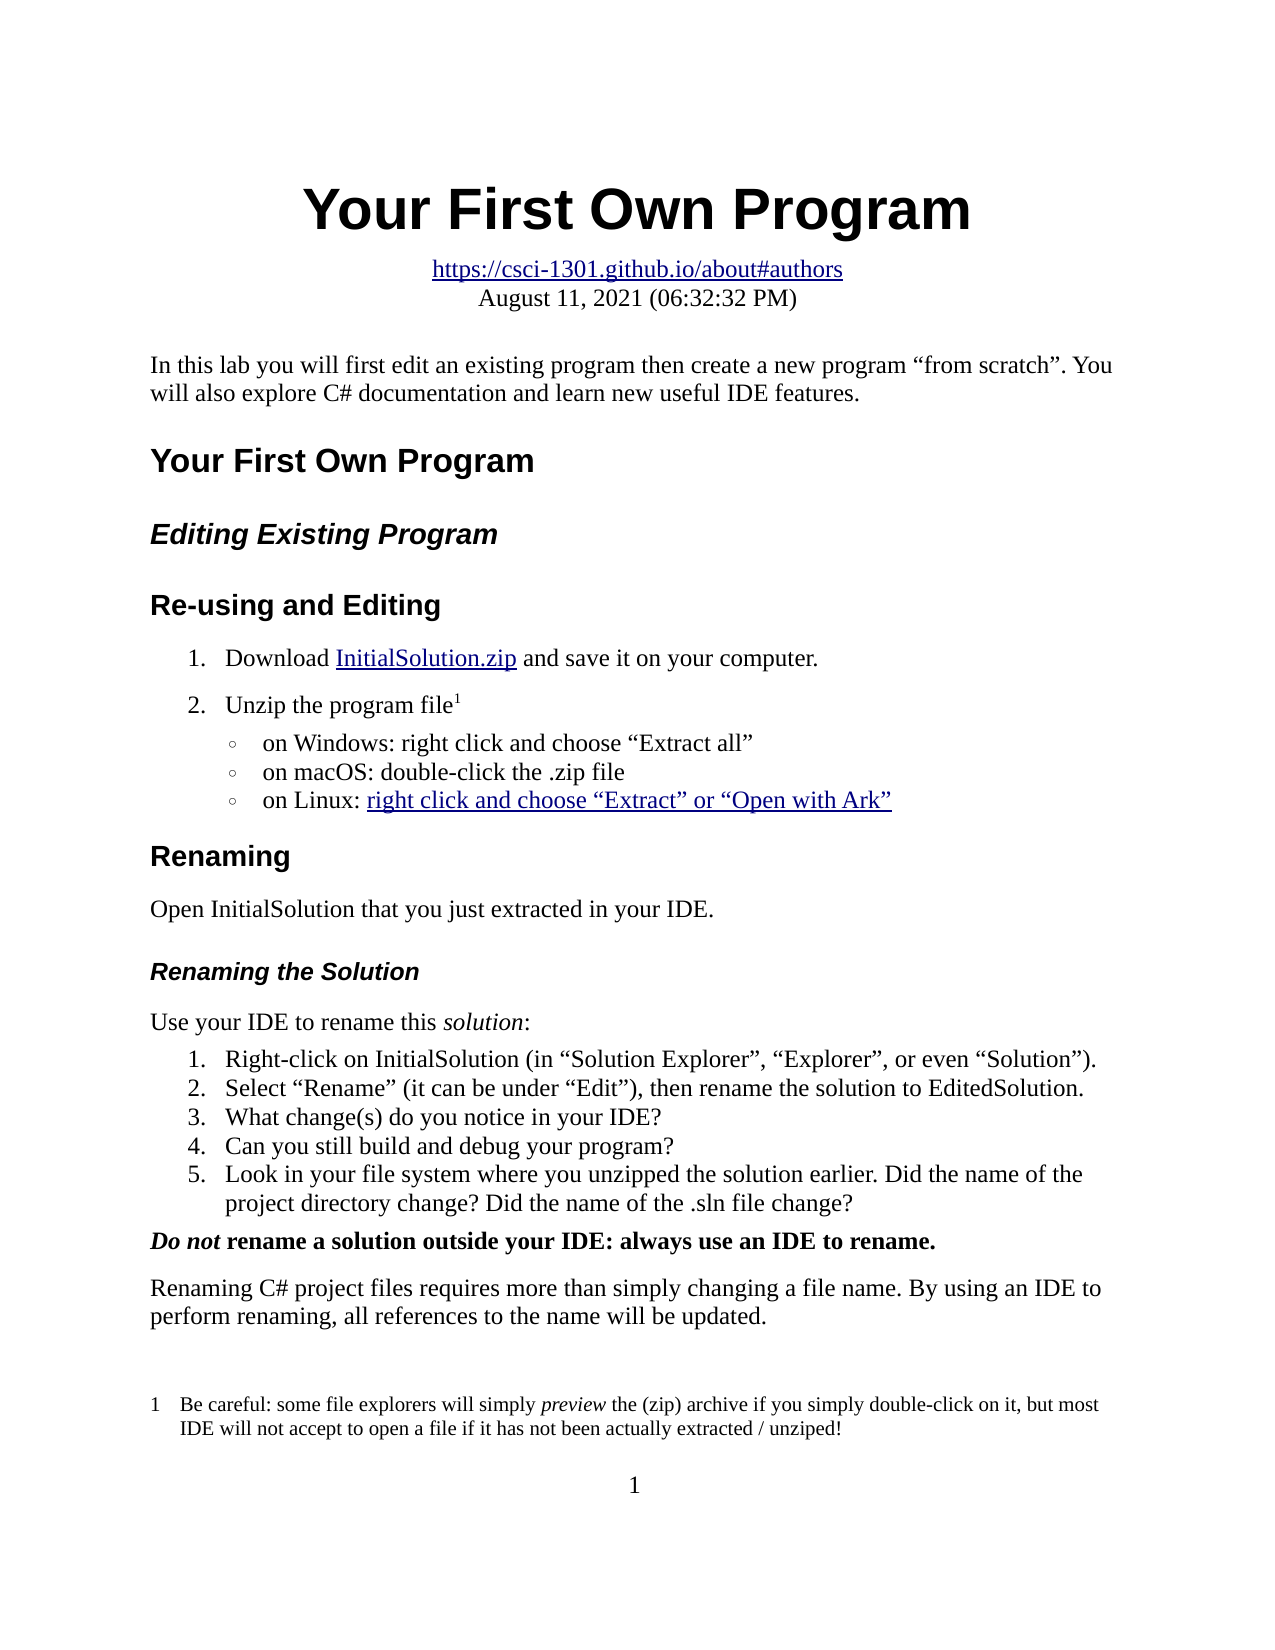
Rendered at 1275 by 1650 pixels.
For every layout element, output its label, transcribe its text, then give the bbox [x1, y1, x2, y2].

list on macOS: double-click the .zip file [225, 757, 1125, 785]
text Open InitialSolution that you just extracted in your IDE. [150, 894, 1125, 923]
subtitle Re-using and Editing [150, 588, 1125, 622]
text Use your IDE to rename this solution: [150, 1007, 1125, 1036]
list Unzip the program file [187, 690, 1125, 719]
list on Windows: right click and choose “Extract all” [225, 728, 1125, 757]
list Be careful: some file explorers will simply preview the (zip) archive if you simply double-click on it, but most IDE will not accept to open a file if it has not been actually extracted / unziped! [150, 1392, 1125, 1440]
text Do not rename a solution outside your IDE: always use an IDE to rename. [150, 1226, 1125, 1255]
list on Linux: right click and choose “Extract” or “Open with Ark” [225, 785, 1125, 814]
text https://csci-1301.github.io/about#authors [150, 254, 1125, 283]
text Renaming C# project files requires more than simply changing a file name. By using an IDE to perform renaming, all references to the name will be updated. [150, 1273, 1125, 1330]
list Select “Rename” (it can be under “Edit”), then rename the solution to EditedSolution. [187, 1073, 1125, 1102]
list What change(s) do you notice in your IDE? [187, 1102, 1125, 1131]
list Look in your file system where you unzipped the solution earlier. Did the name of the project directory change? Did the name of the .sln file change? [187, 1159, 1125, 1217]
title Your First Own Program [150, 175, 1125, 242]
list Right-click on InitialSolution (in “Solution Explorer”, “Explorer”, or even “Solution”). [187, 1044, 1125, 1073]
list Download InitialSolution.zip and save it on your computer. [187, 643, 1125, 672]
text August 11, 2021 (06:32:32 PM) [150, 283, 1125, 312]
text In this lab you will first edit an existing program then create a new program “from scratch”. You will also explore C# documentation and learn new useful IDE features. [150, 350, 1125, 407]
list Can you still build and debug your program? [187, 1131, 1125, 1159]
subtitle Editing Existing Program [150, 517, 1125, 551]
subtitle Your First Own Program [150, 441, 1125, 480]
subtitle Renaming [150, 839, 1125, 873]
subtitle Renaming the Solution [150, 957, 1125, 985]
